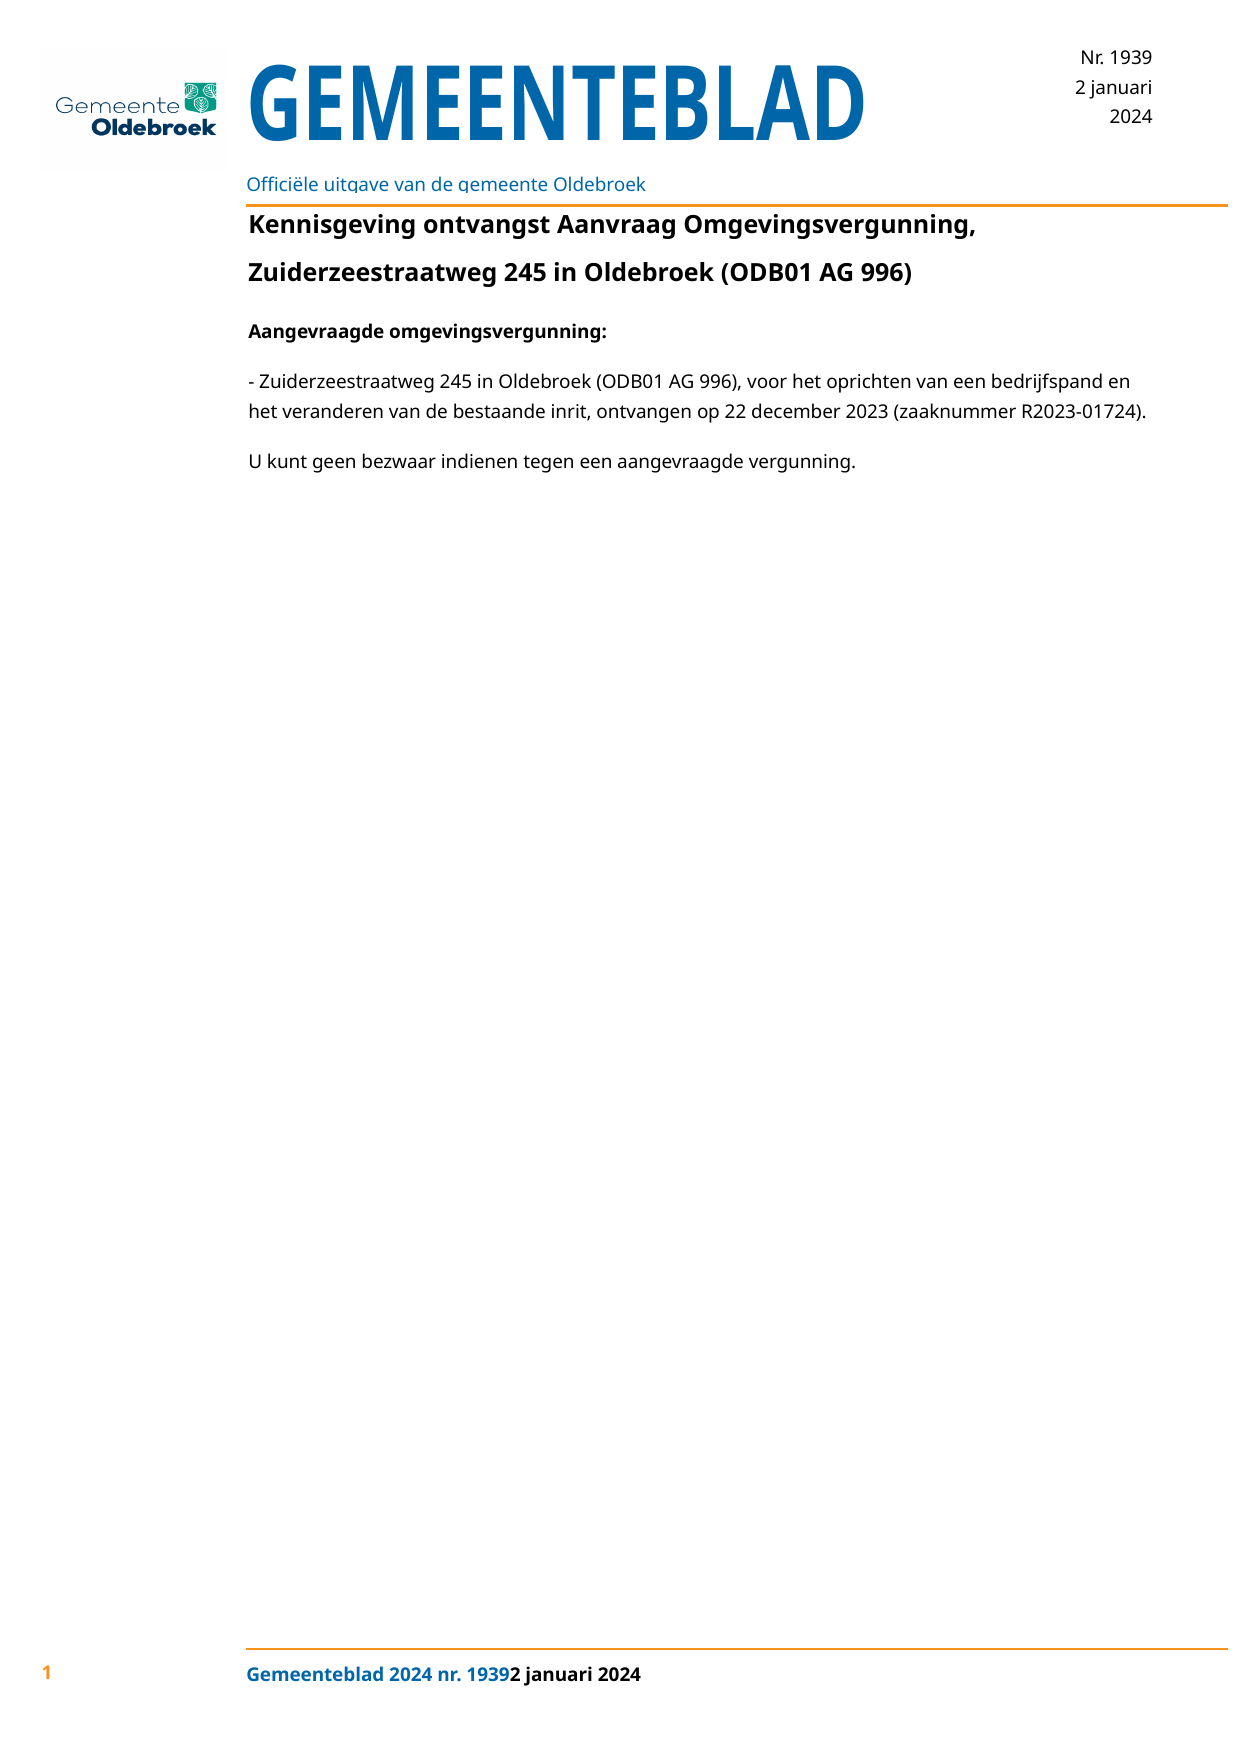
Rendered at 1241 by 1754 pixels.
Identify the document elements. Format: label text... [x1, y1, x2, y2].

text U kunt geen bezwaar indienen tegen een aangevraagde vergunning. [248, 448, 1152, 474]
text Aangevraagde omgevingsvergunning: [248, 318, 1152, 344]
text - Zuiderzeestraatweg 245 in Oldebroek (ODB01 AG 996), voor het oprichten van een bedrijfspand en het veranderen van de bestaande inrit, ontvangen op 22 december 2023 (zaaknummer R2023-01724). [248, 368, 1152, 424]
text Kennisgeving ontvangst Aanvraag Omgevingsvergunning, Zuiderzeestraatweg 245 in Oldebroek (ODB01 AG 996) [248, 207, 1152, 288]
picture [41, 47, 231, 172]
